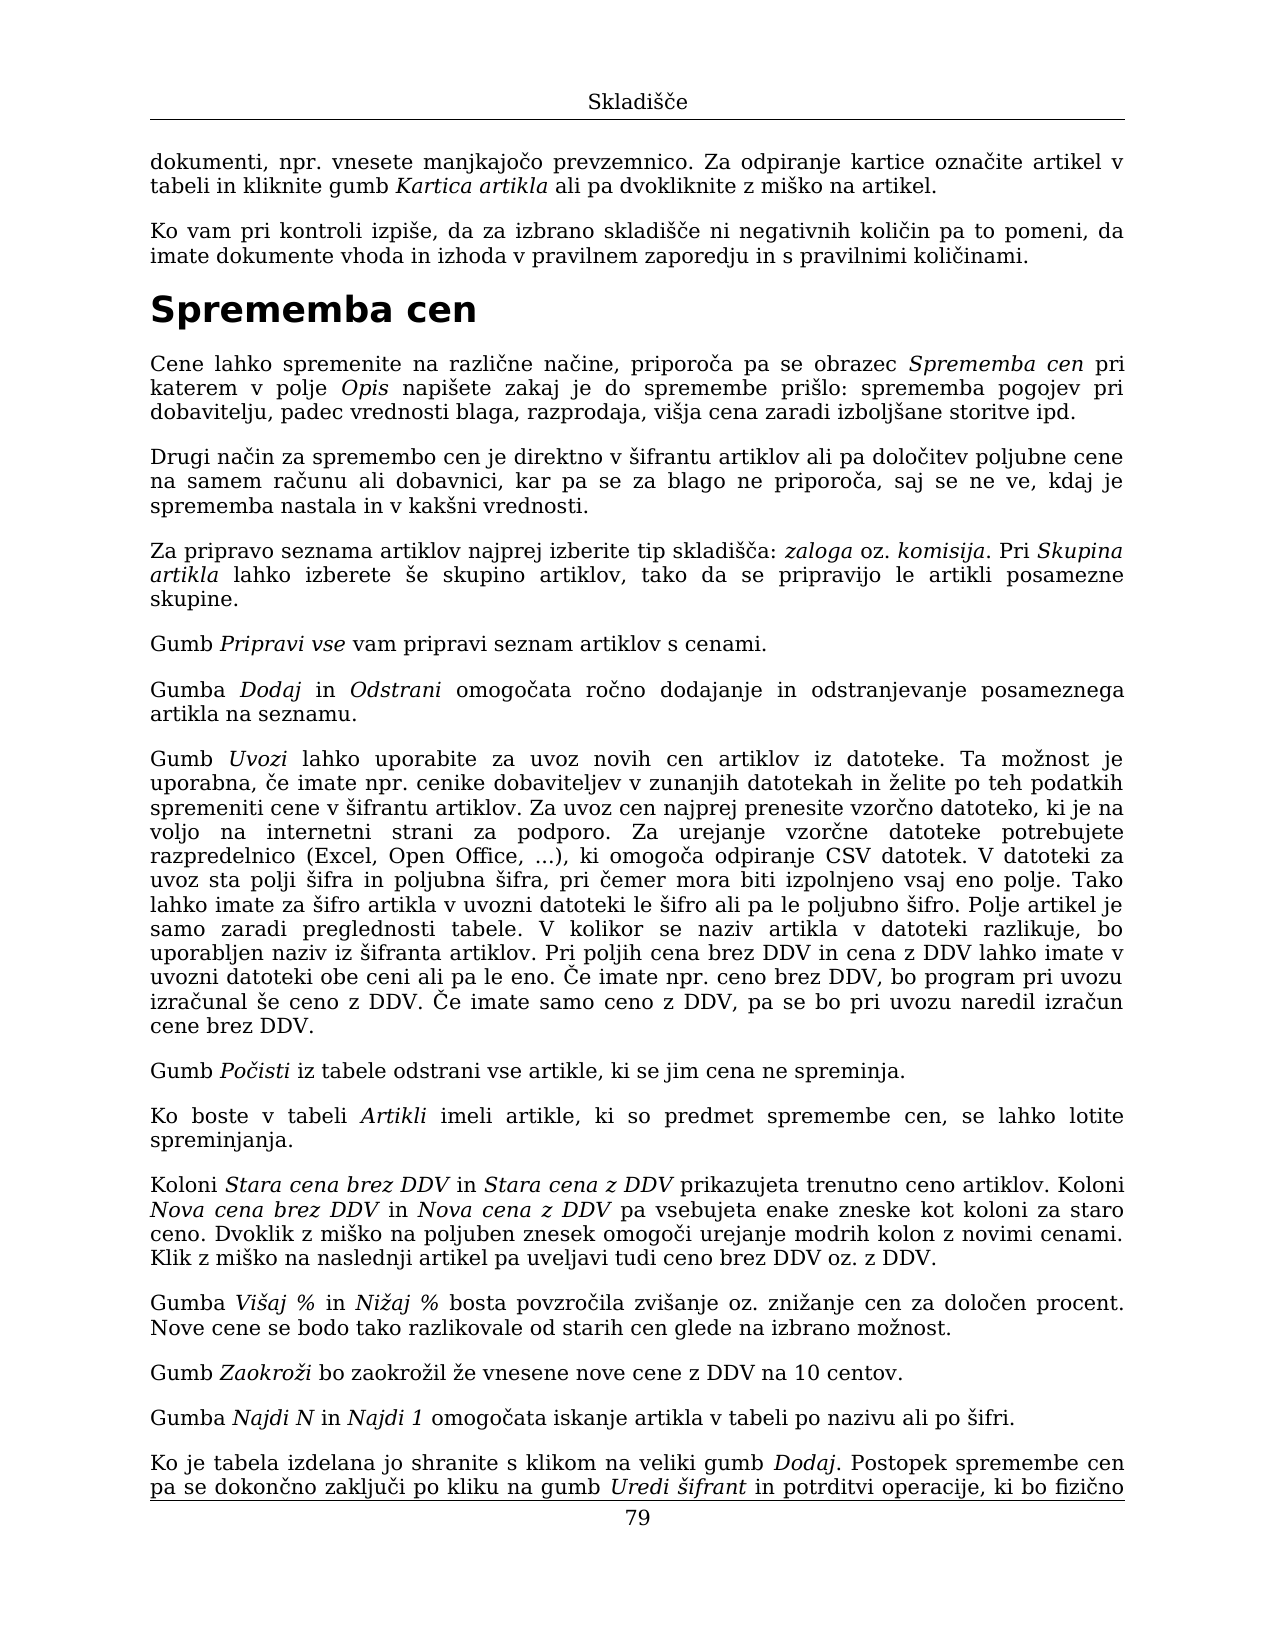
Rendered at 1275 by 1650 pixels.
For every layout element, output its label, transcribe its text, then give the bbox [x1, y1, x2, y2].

text Sprememba cen [150, 289, 1125, 331]
text Gumba Dodaj in Odstrani omogočata ročno dodajanje in odstranjevanje posameznega artikla na seznamu. [150, 678, 1125, 726]
text Za pripravo seznama artiklov najprej izberite tip skladišča: zaloga oz. komisija. Pri Skupina artikla lahko izberete še skupino artiklov, tako da se pripravijo le artikli posamezne skupine. [150, 539, 1125, 612]
text Cene lahko spremenite na različne načine, priporoča pa se obrazec Sprememba cen pri katerem v polje Opis napišete zakaj je do spremembe prišlo: sprememba pogojev pri dobavitelju, padec vrednosti blaga, razprodaja, višja cena zaradi izboljšane storitve ipd. [150, 352, 1125, 424]
text Ko je tabela izdelana jo shranite s klikom na veliki gumb Dodaj. Postopek spremembe cen pa se dokončno zaključi po kliku na gumb Uredi šifrant in potrditvi operacije, ki bo fizično [150, 1451, 1125, 1499]
text Drugi način za spremembo cen je direktno v šifrantu artiklov ali pa določitev poljubne cene na samem računu ali dobavnici, kar pa se za blago ne priporoča, saj se ne ve, kdaj je sprememba nastala in v kakšni vrednosti. [150, 445, 1125, 518]
text dokumenti, npr. vnesete manjkajočo prevzemnico. Za odpiranje kartice označite artikel v tabeli in kliknite gumb Kartica artikla ali pa dvokliknite z miško na artikel. [150, 150, 1125, 198]
text Ko vam pri kontroli izpiše, da za izbrano skladišče ni negativnih količin pa to pomeni, da imate dokumente vhoda in izhoda v pravilnem zaporedju in s pravilnimi količinami. [150, 219, 1125, 268]
text Gumba Najdi N in Najdi 1 omogočata iskanje artikla v tabeli po nazivu ali po šifri. [150, 1406, 1125, 1430]
text Gumb Uvozi lahko uporabite za uvoz novih cen artiklov iz datoteke. Ta možnost je uporabna, če imate npr. cenike dobaviteljev v zunanjih datotekah in želite po teh podatkih spremeniti cene v šifrantu artiklov. Za uvoz cen najprej prenesite vzorčno datoteko, ki je na voljo na internetni strani za podporo. Za urejanje vzorčne datoteke potrebujete razpredelnico (Excel, Open Office, ...), ki omogoča odpiranje CSV datotek. V datoteki za uvoz sta polji šifra in poljubna šifra, pri čemer mora biti izpolnjeno vsaj eno polje. Tako lahko imate za šifro artikla v uvozni datoteki le šifro ali pa le poljubno šifro. Polje artikel je samo zaradi preglednosti tabele. V kolikor se naziv artikla v datoteki razlikuje, bo uporabljen naziv iz šifranta artiklov. Pri poljih cena brez DDV in cena z DDV lahko imate v uvozni datoteki obe ceni ali pa le eno. Če imate npr. ceno brez DDV, bo program pri uvozu izračunal še ceno z DDV. Če imate samo ceno z DDV, pa se bo pri uvozu naredil izračun cene brez DDV. [150, 747, 1125, 1038]
text Ko boste v tabeli Artikli imeli artikle, ki so predmet spremembe cen, se lahko lotite spreminjanja. [150, 1104, 1125, 1153]
text Gumb Pripravi vse vam pripravi seznam artiklov s cenami. [150, 632, 1125, 657]
text Gumb Počisti iz tabele odstrani vse artikle, ki se jim cena ne spreminja. [150, 1059, 1125, 1083]
text Gumba Višaj % in Nižaj % bosta povzročila zvišanje oz. znižanje cen za določen procent. Nove cene se bodo tako razlikovale od starih cen glede na izbrano možnost. [150, 1291, 1125, 1340]
text Gumb Zaokroži bo zaokrožil že vnesene nove cene z DDV na 10 centov. [150, 1361, 1125, 1385]
text Koloni Stara cena brez DDV in Stara cena z DDV prikazujeta trenutno ceno artiklov. Koloni Nova cena brez DDV in Nova cena z DDV pa vsebujeta enake zneske kot koloni za staro ceno. Dvoklik z miško na poljuben znesek omogoči urejanje modrih kolon z novimi cenami. Klik z miško na naslednji artikel pa uveljavi tudi ceno brez DDV oz. z DDV. [150, 1173, 1125, 1271]
